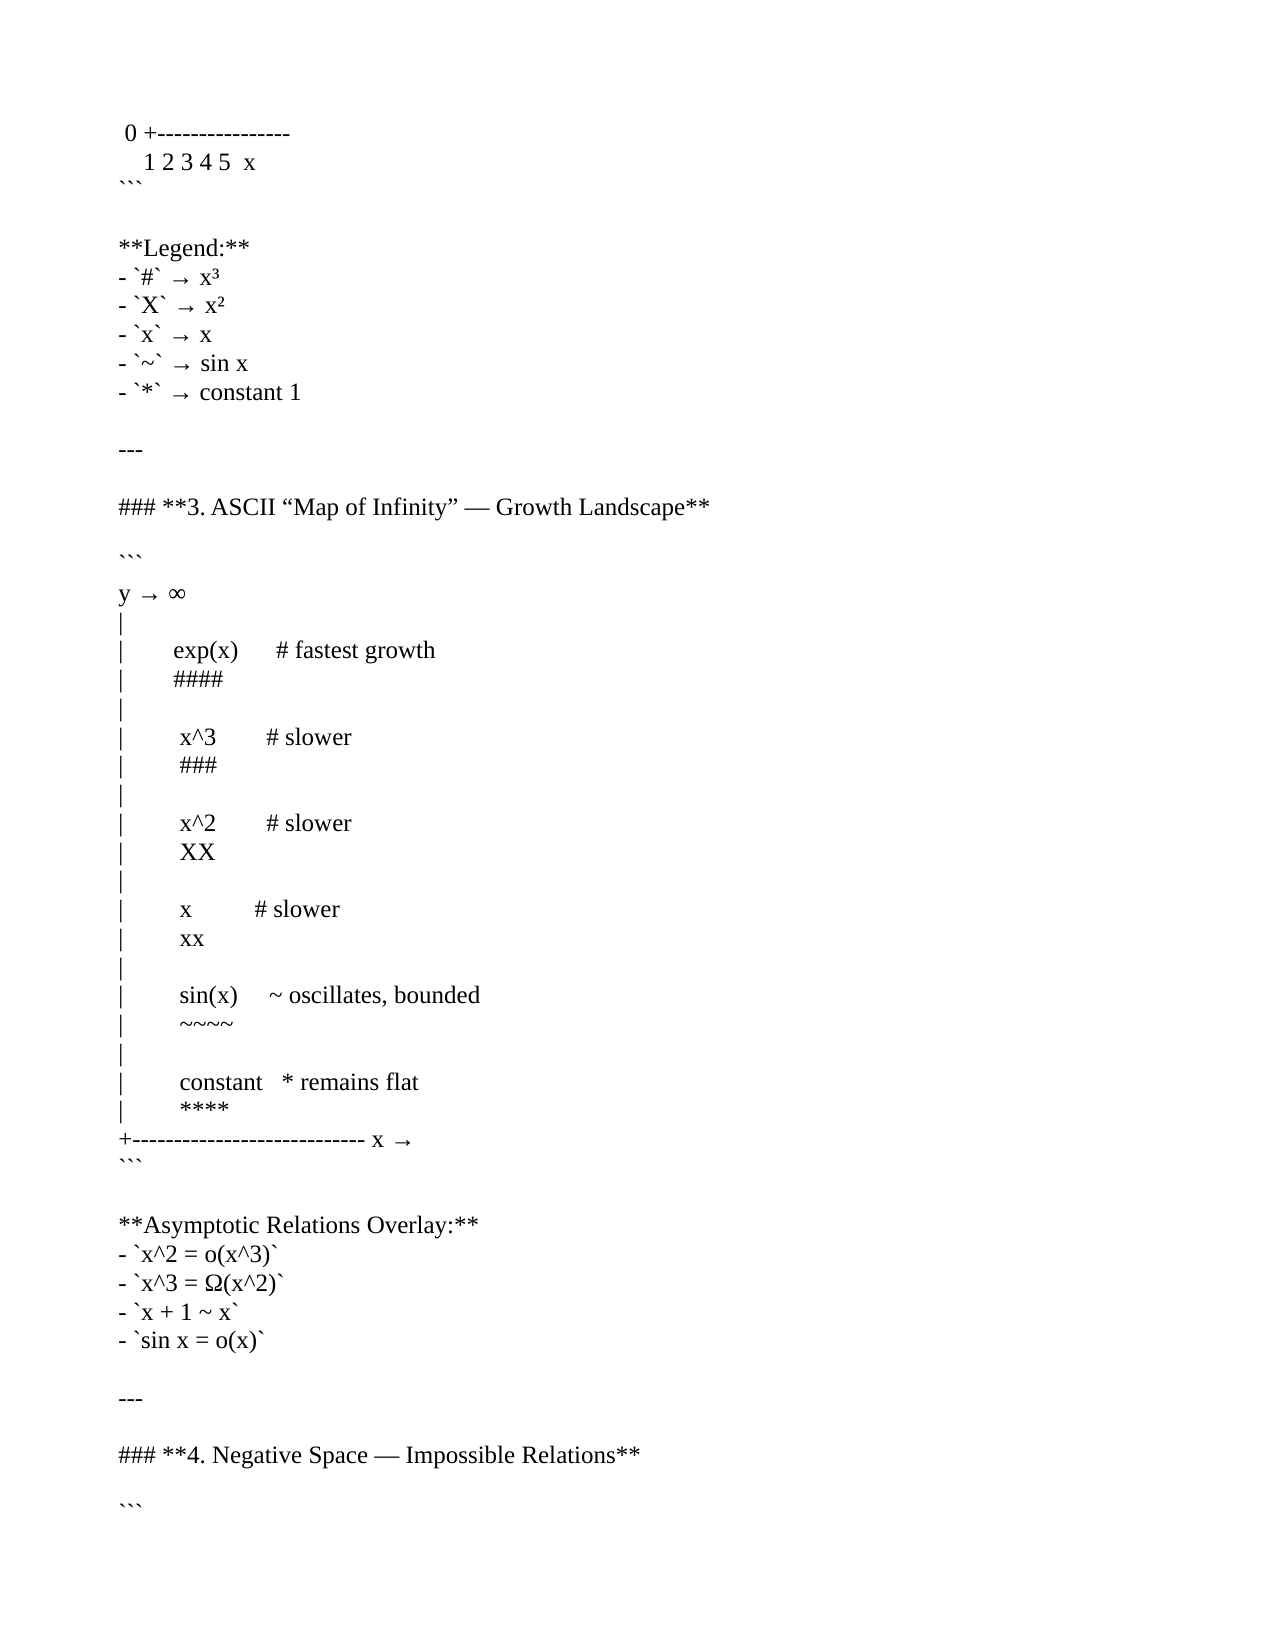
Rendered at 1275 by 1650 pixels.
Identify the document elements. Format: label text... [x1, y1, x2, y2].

text y → ∞ [118, 578, 1157, 607]
text | xx [118, 923, 1157, 952]
text 0 +---------------- [118, 118, 1157, 147]
text --- [118, 434, 1157, 463]
text - `x^2 = o(x^3)` [118, 1239, 1157, 1268]
text ### **3. ASCII “Map of Infinity” — Growth Landscape** [118, 492, 1157, 521]
text - `x^3 = Ω(x^2)` [118, 1268, 1157, 1297]
text ``` [118, 1498, 1157, 1527]
text | [118, 693, 1157, 722]
text | ### [118, 751, 1157, 779]
text 1 2 3 4 5 x [118, 147, 1157, 176]
text | sin(x) ~ oscillates, bounded [118, 981, 1157, 1009]
text - `X` → x² [118, 291, 1157, 319]
text | [118, 866, 1157, 894]
text | [118, 607, 1157, 636]
text | exp(x) # fastest growth [118, 636, 1157, 664]
text | ~~~~ [118, 1009, 1157, 1038]
text | x^2 # slower [118, 808, 1157, 837]
text ``` [118, 176, 1157, 204]
text | x^3 # slower [118, 722, 1157, 751]
text | XX [118, 837, 1157, 866]
text - `*` → constant 1 [118, 377, 1157, 406]
text | [118, 779, 1157, 808]
text --- [118, 1383, 1157, 1412]
text | #### [118, 664, 1157, 693]
text - `sin x = o(x)` [118, 1326, 1157, 1354]
text - `#` → x³ [118, 262, 1157, 291]
text - `x` → x [118, 319, 1157, 348]
text - `x + 1 ~ x` [118, 1297, 1157, 1326]
text | constant * remains flat [118, 1067, 1157, 1096]
text ``` [118, 549, 1157, 578]
text | [118, 1038, 1157, 1067]
text ### **4. Negative Space — Impossible Relations** [118, 1441, 1157, 1469]
text | [118, 952, 1157, 981]
text | **** [118, 1096, 1157, 1124]
text - `~` → sin x [118, 348, 1157, 377]
text **Asymptotic Relations Overlay:** [118, 1211, 1157, 1239]
text | x # slower [118, 894, 1157, 923]
text ``` [118, 1153, 1157, 1182]
text +---------------------------- x → [118, 1124, 1157, 1153]
text **Legend:** [118, 233, 1157, 262]
